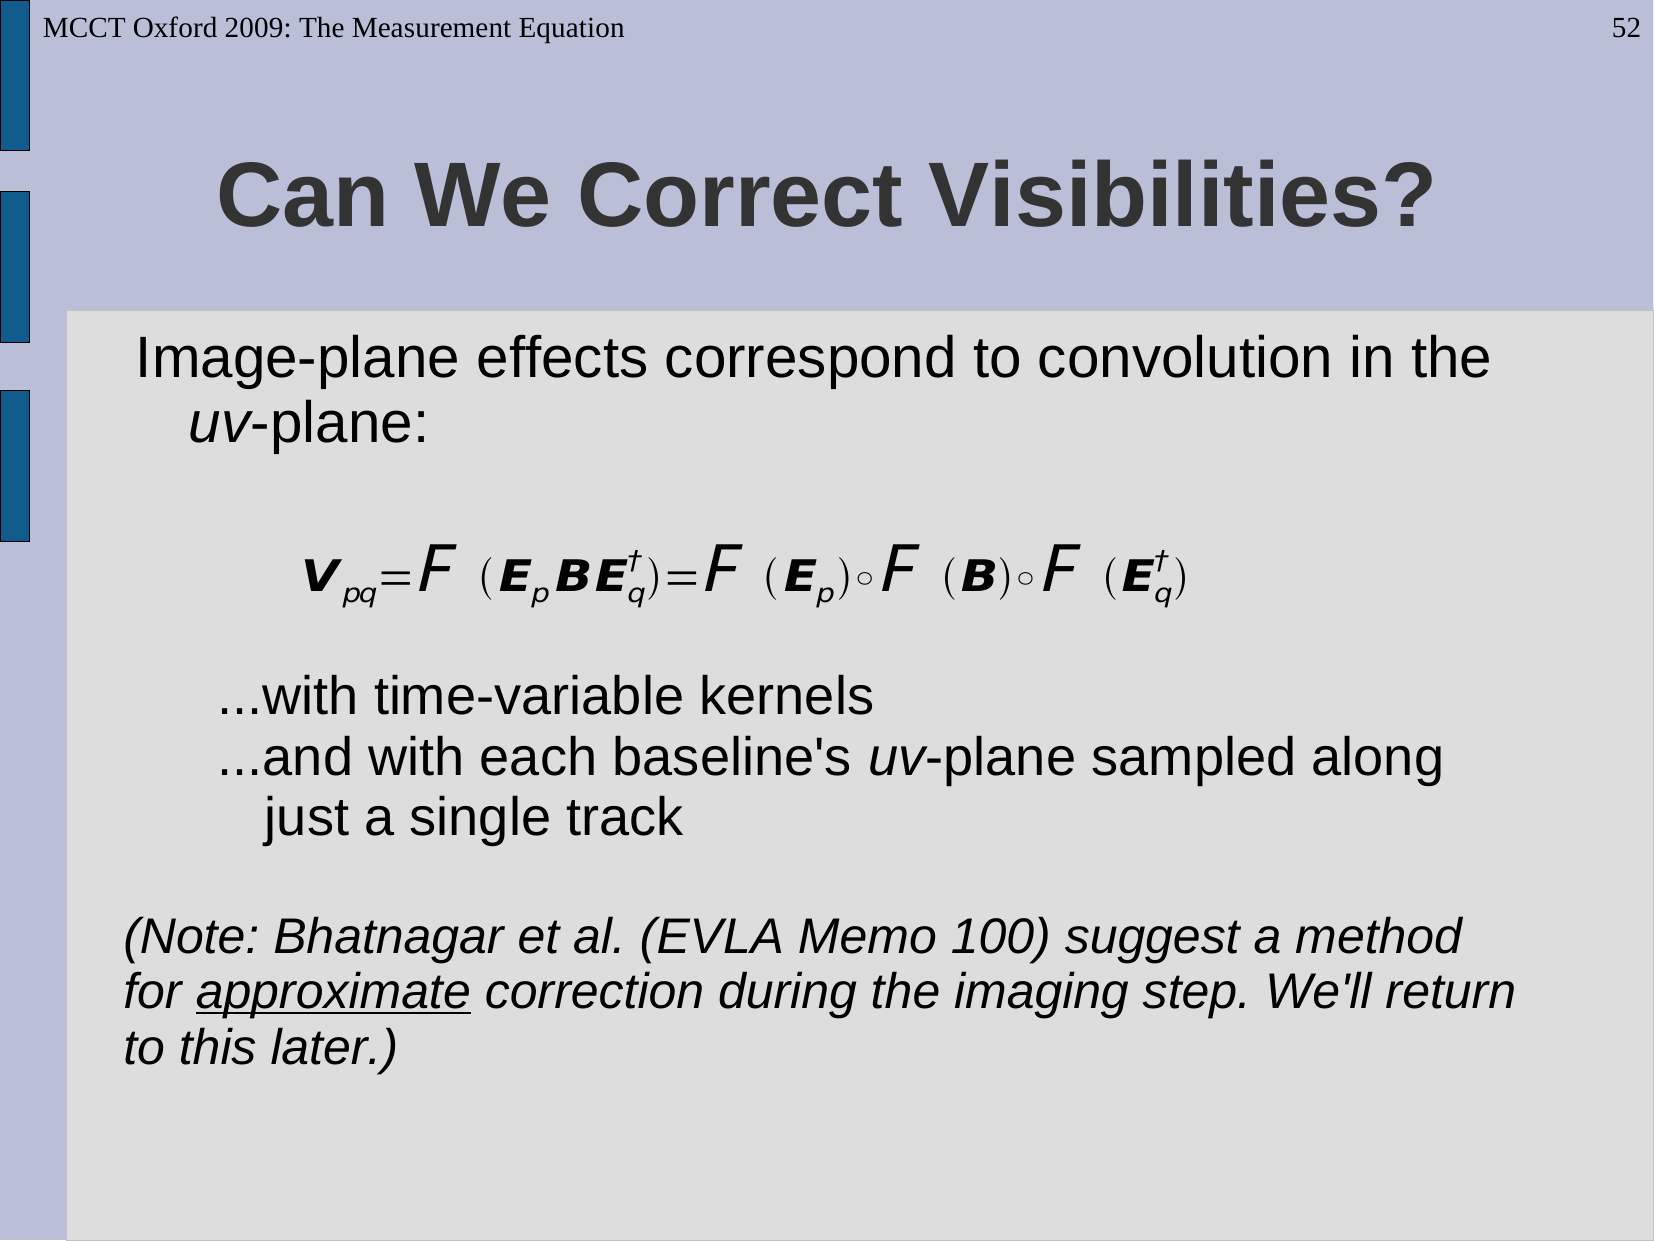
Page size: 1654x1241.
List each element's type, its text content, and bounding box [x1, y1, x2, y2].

list ...with time-variable kernels ...and with each baseline's uv-plane sampled along just a single track (Note: Bhatnagar et al. (EVLA Memo 100) suggest a method for approximate correction during the imaging step. We'll return to this later.) [123, 665, 1536, 1093]
title Can We Correct Visibilities? [121, 91, 1534, 299]
list Image-plane effects correspond to convolution in the uv-plane: [118, 324, 1531, 502]
chart [295, 531, 1195, 611]
